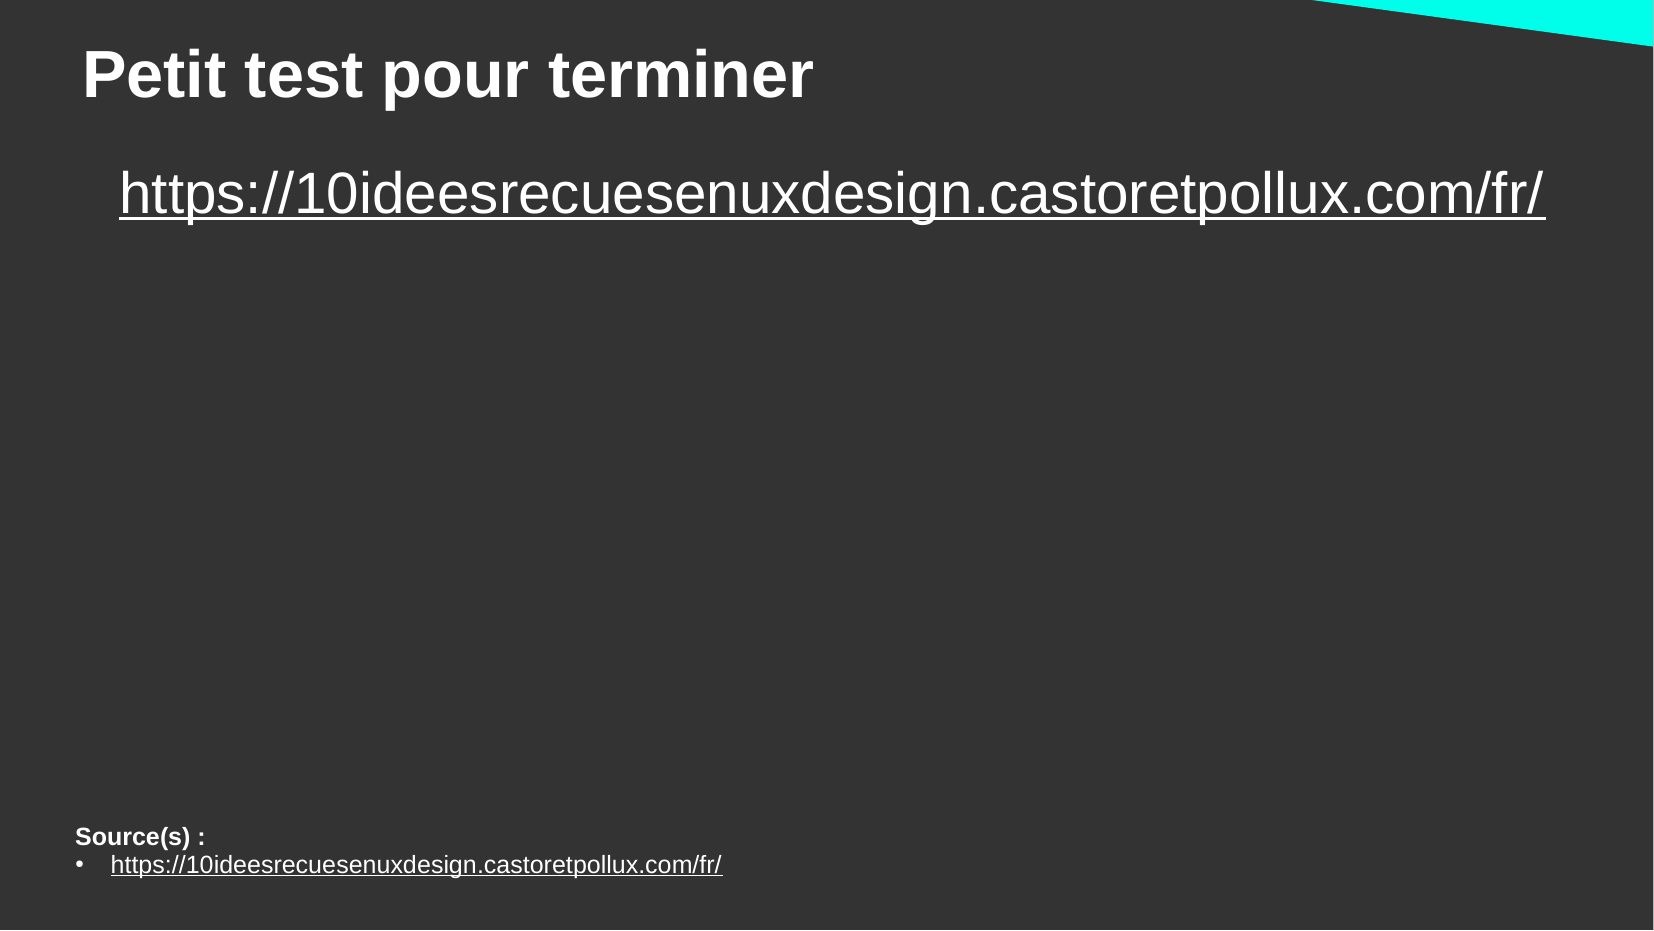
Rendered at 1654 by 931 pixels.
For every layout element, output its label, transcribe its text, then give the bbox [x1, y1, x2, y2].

text_box Source(s) : https://10ideesrecuesenuxdesign.castoretpollux.com/fr/ [60, 815, 1546, 898]
text_box [1311, 0, 1654, 47]
title Petit test pour terminer [82, 37, 1571, 114]
text_box https://10ideesrecuesenuxdesign.castoretpollux.com/fr/ [23, 153, 1642, 237]
